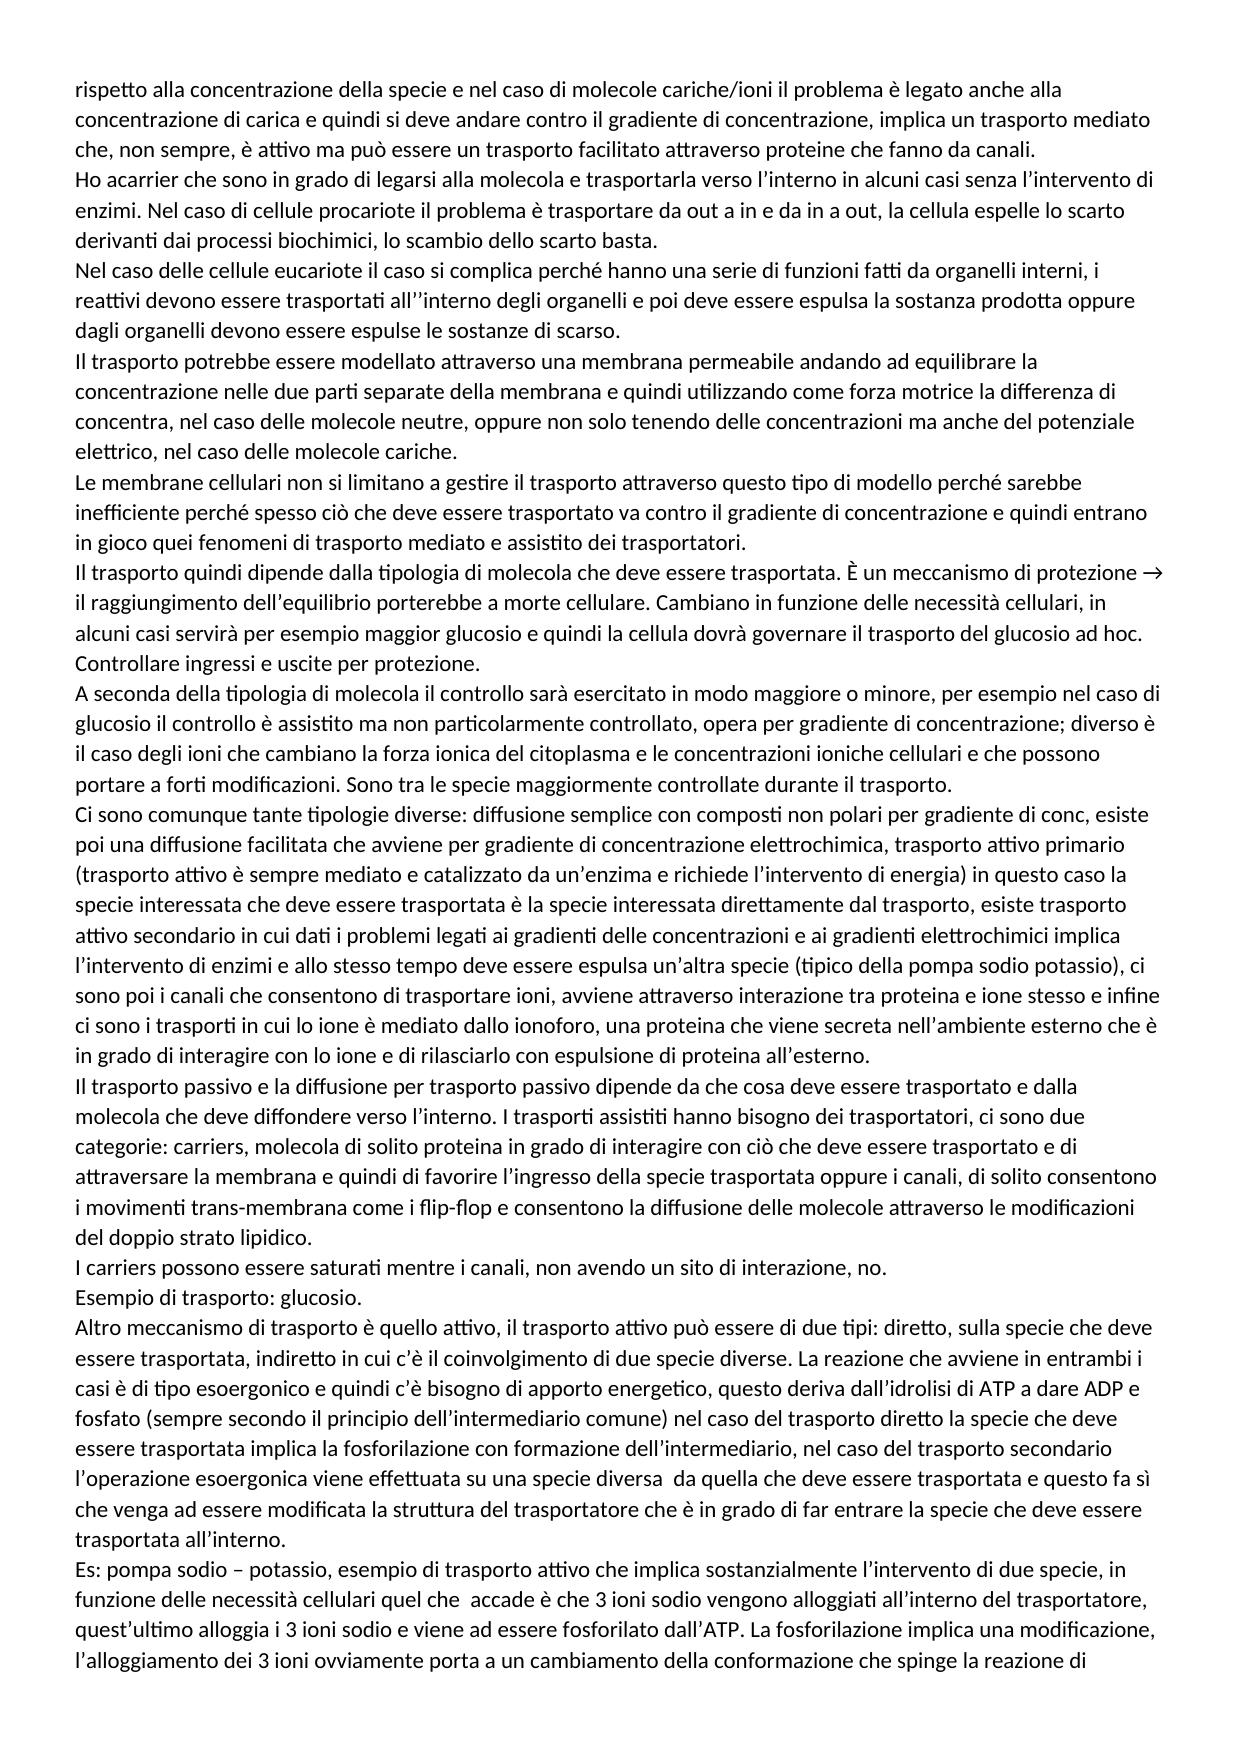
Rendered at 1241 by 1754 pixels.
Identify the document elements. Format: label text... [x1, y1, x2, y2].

text I carriers possono essere saturati mentre i canali, non avendo un sito di interazione, no. Esempio di trasporto: glucosio. Altro meccanismo di trasporto è quello attivo, il trasporto attivo può essere di due tipi: diretto, sulla specie che deve essere trasportata, indiretto in cui c’è il coinvolgimento di due specie diverse. La reazione che avviene in entrambi i casi è di tipo esoergonico e quindi c’è bisogno di apporto energetico, questo deriva dall’idrolisi di ATP a dare ADP e fosfato (sempre secondo il principio dell’intermediario comune) nel caso del trasporto diretto la specie che deve essere trasportata implica la fosforilazione con formazione dell’intermediario, nel caso del trasporto secondario l’operazione esoergonica viene effettuata su una specie diversa da quella che deve essere trasportata e questo fa sì che venga ad essere modificata la struttura del trasportatore che è in grado di far entrare la specie che deve essere trasportata all’interno. Es: pompa sodio – potassio, esempio di trasporto attivo che implica sostanzialmente l’intervento di due specie, in funzione delle necessità cellulari quel che accade è che 3 ioni sodio vengono alloggiati all’interno del trasportatore, quest’ultimo alloggia i 3 ioni sodio e viene ad essere fosforilato dall’ATP. La fosforilazione implica una modificazione, l’alloggiamento dei 3 ioni ovviamente porta a un cambiamento della conformazione che spinge la reazione di [75, 1253, 1165, 1674]
text rispetto alla concentrazione della specie e nel caso di molecole cariche/ioni il problema è legato anche alla concentrazione di carica e quindi si deve andare contro il gradiente di concentrazione, implica un trasporto mediato che, non sempre, è attivo ma può essere un trasporto facilitato attraverso proteine che fanno da canali. Ho acarrier che sono in grado di legarsi alla molecola e trasportarla verso l’interno in alcuni casi senza l’intervento di enzimi. Nel caso di cellule procariote il problema è trasportare da out a in e da in a out, la cellula espelle lo scarto derivanti dai processi biochimici, lo scambio dello scarto basta. Nel caso delle cellule eucariote il caso si complica perché hanno una serie di funzioni fatti da organelli interni, i reattivi devono essere trasportati all’’interno degli organelli e poi deve essere espulsa la sostanza prodotta oppure dagli organelli devono essere espulse le sostanze di scarso. Il trasporto potrebbe essere modellato attraverso una membrana permeabile andando ad equilibrare la concentrazione nelle due parti separate della membrana e quindi utilizzando come forza motrice la differenza di concentra, nel caso delle molecole neutre, oppure non solo tenendo delle concentrazioni ma anche del potenziale elettrico, nel caso delle molecole cariche. Le membrane cellulari non si limitano a gestire il trasporto attraverso questo tipo di modello perché sarebbe inefficiente perché spesso ciò che deve essere trasportato va contro il gradiente di concentrazione e quindi entrano in gioco quei fenomeni di trasporto mediato e assistito dei trasportatori. Il trasporto quindi dipende dalla tipologia di molecola che deve essere trasportata. È un meccanismo di protezione → il raggiungimento dell’equilibrio porterebbe a morte cellulare. Cambiano in funzione delle necessità cellulari, in alcuni casi servirà per esempio maggior glucosio e quindi la cellula dovrà governare il trasporto del glucosio ad hoc. Controllare ingressi e uscite per protezione. A seconda della tipologia di molecola il controllo sarà esercitato in modo maggiore o minore, per esempio nel caso di glucosio il controllo è assistito ma non particolarmente controllato, opera per gradiente di concentrazione; diverso è il caso degli ioni che cambiano la forza ionica del citoplasma e le concentrazioni ioniche cellulari e che possono portare a forti modificazioni. Sono tra le specie maggiormente controllate durante il trasporto. [75, 75, 1165, 798]
text Ci sono comunque tante tipologie diverse: diffusione semplice con composti non polari per gradiente di conc, esiste poi una diffusione facilitata che avviene per gradiente di concentrazione elettrochimica, trasporto attivo primario (trasporto attivo è sempre mediato e catalizzato da un’enzima e richiede l’intervento di energia) in questo caso la specie interessata che deve essere trasportata è la specie interessata direttamente dal trasporto, esiste trasporto attivo secondario in cui dati i problemi legati ai gradienti delle concentrazioni e ai gradienti elettrochimici implica l’intervento di enzimi e allo stesso tempo deve essere espulsa un’altra specie (tipico della pompa sodio potassio), ci sono poi i canali che consentono di trasportare ioni, avviene attraverso interazione tra proteina e ione stesso e infine ci sono i trasporti in cui lo ione è mediato dallo ionoforo, una proteina che viene secreta nell’ambiente esterno che è in grado di interagire con lo ione e di rilasciarlo con espulsione di proteina all’esterno. Il trasporto passivo e la diffusione per trasporto passivo dipende da che cosa deve essere trasportato e dalla molecola che deve diffondere verso l’interno. I trasporti assistiti hanno bisogno dei trasportatori, ci sono due categorie: carriers, molecola di solito proteina in grado di interagire con ciò che deve essere trasportato e di attraversare la membrana e quindi di favorire l’ingresso della specie trasportata oppure i canali, di solito consentono i movimenti trans-membrana come i flip-flop e consentono la diffusione delle molecole attraverso le modificazioni del doppio strato lipidico. [75, 800, 1165, 1251]
